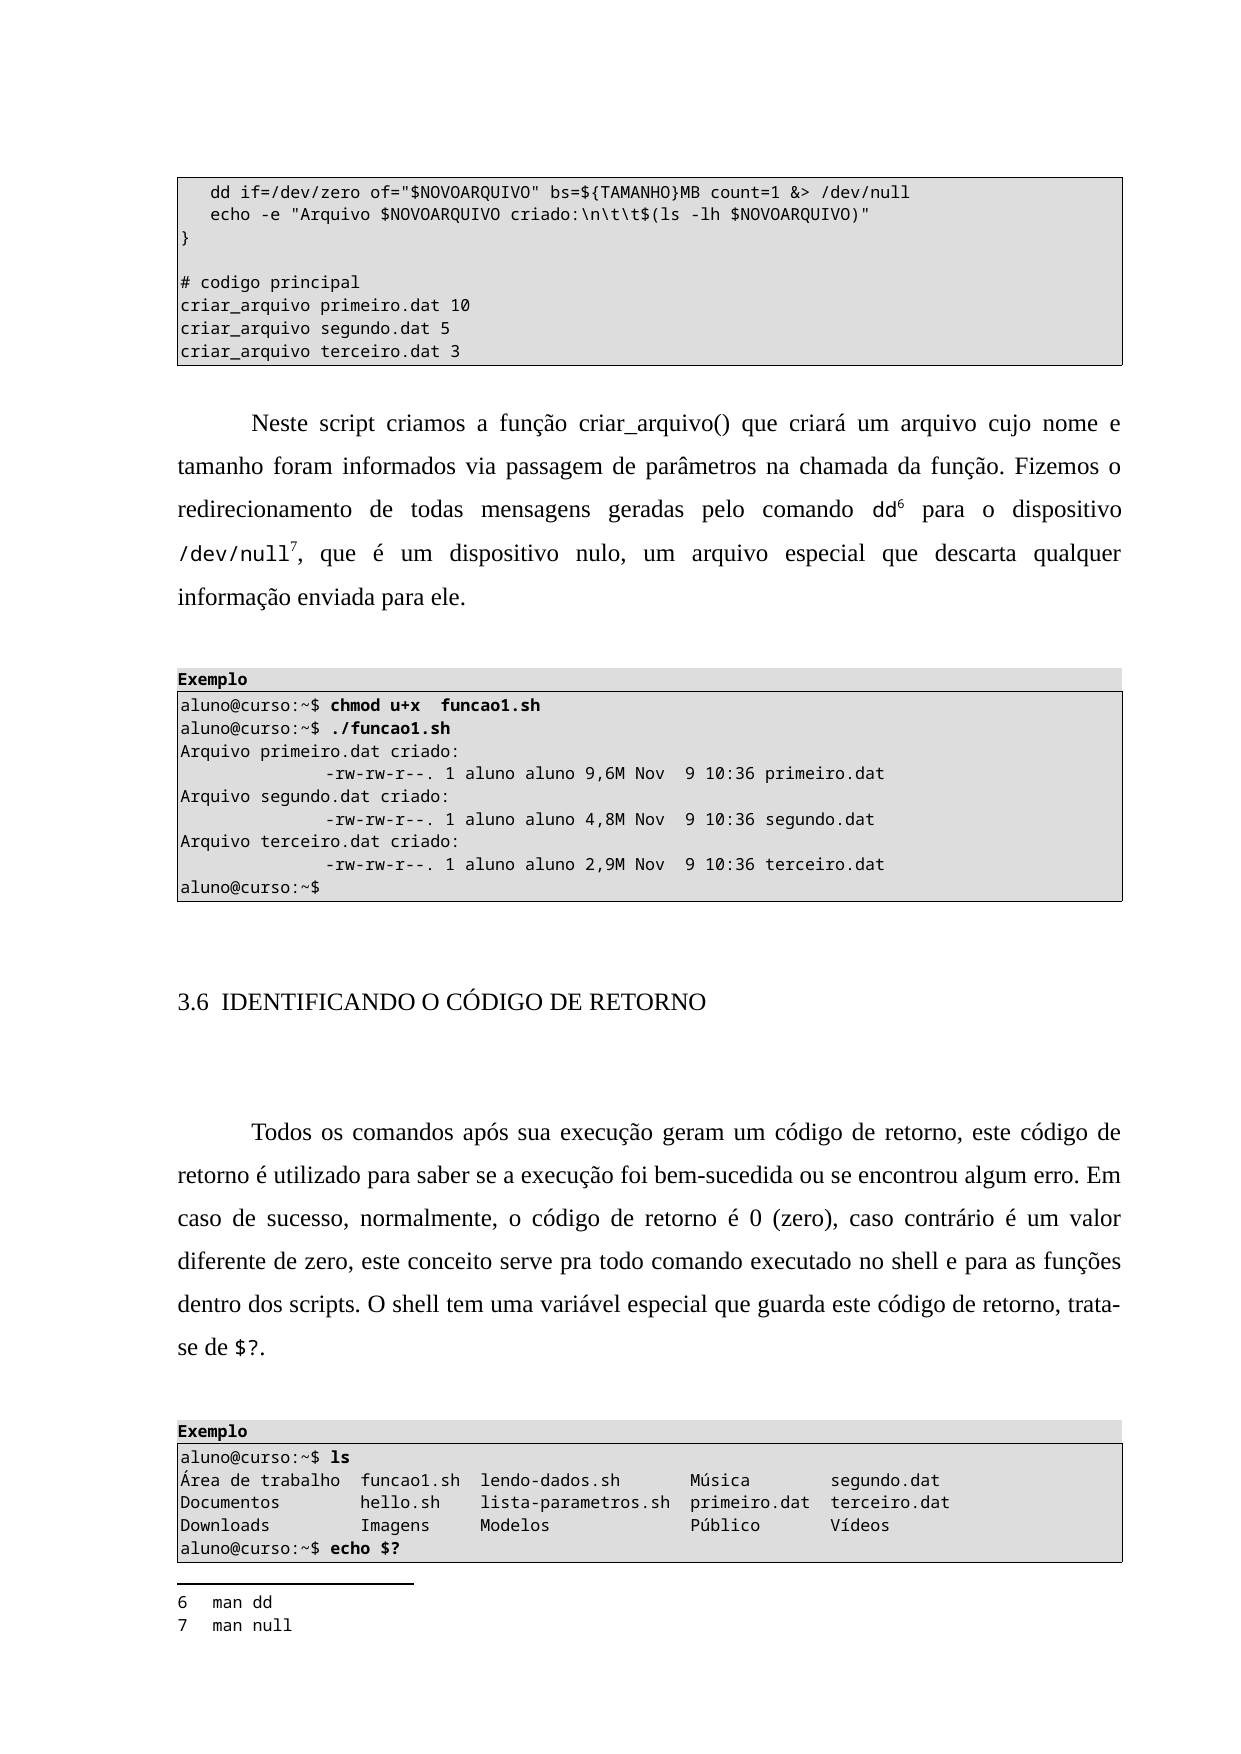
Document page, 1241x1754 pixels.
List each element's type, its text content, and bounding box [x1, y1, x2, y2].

text -rw-rw-r--. 1 aluno aluno 9,6M Nov 9 10:36 primeiro.dat [178, 759, 1122, 782]
text Arquivo terceiro.dat criado: [178, 827, 1122, 850]
text Exemplo [177, 668, 1122, 691]
text aluno@curso:~$ chmod u+x funcao1.sh [178, 692, 1122, 713]
text criar_arquivo segundo.dat 5 [178, 313, 1122, 336]
text Neste script criamos a função criar_arquivo() que criará um arquivo cujo nome e tamanho foram informados via passagem de parâmetros na chamada da função. Fizemos o redirecionamento de todas mensagens geradas pelo comando dd para o dispositivo /dev/null, que é um dispositivo nulo, um arquivo especial que descarta qualquer informação enviada para ele. [177, 408, 1122, 611]
text Área de trabalho funcao1.sh lendo-dados.sh Música segundo.dat [178, 1465, 1122, 1488]
text # codigo principal [178, 268, 1122, 291]
text echo -e "Arquivo $NOVOARQUIVO criado:\n\t\t$(ls -lh $NOVOARQUIVO)" [178, 200, 1122, 223]
text aluno@curso:~$ [178, 872, 1122, 901]
text } [178, 223, 1122, 245]
text Exemplo [177, 1420, 1122, 1442]
text Arquivo primeiro.dat criado: [178, 736, 1122, 759]
text Documentos hello.sh lista-parametros.sh primeiro.dat terceiro.dat [178, 1488, 1122, 1511]
text Arquivo segundo.dat criado: [178, 782, 1122, 804]
text Downloads Imagens Modelos Público Vídeos [178, 1511, 1122, 1533]
text -rw-rw-r--. 1 aluno aluno 4,8M Nov 9 10:36 segundo.dat [178, 804, 1122, 827]
text -rw-rw-r--. 1 aluno aluno 2,9M Nov 9 10:36 terceiro.dat [178, 850, 1122, 872]
text criar_arquivo terceiro.dat 3 [178, 336, 1122, 365]
text criar_arquivo primeiro.dat 10 [178, 291, 1122, 313]
subtitle identificando o código de retorno [177, 987, 1122, 1016]
text man null [177, 1613, 1122, 1636]
text aluno@curso:~$ ls [178, 1444, 1122, 1465]
text aluno@curso:~$ echo $? [178, 1533, 1122, 1562]
text dd if=/dev/zero of="$NOVOARQUIVO" bs=${TAMANHO}MB count=1 &> /dev/null [178, 178, 1122, 200]
text Todos os comandos após sua execução geram um código de retorno, este código de retorno é utilizado para saber se a execução foi bem-sucedida ou se encontrou algum erro. Em caso de sucesso, normalmente, o código de retorno é 0 (zero), caso contrário é um valor diferente de zero, este conceito serve pra todo comando executado no shell e para as funções dentro dos scripts. O shell tem uma variável especial que guarda este código de retorno, trata-se de $?. [177, 1117, 1122, 1362]
text man dd [177, 1590, 1122, 1613]
text aluno@curso:~$ ./funcao1.sh [178, 713, 1122, 736]
